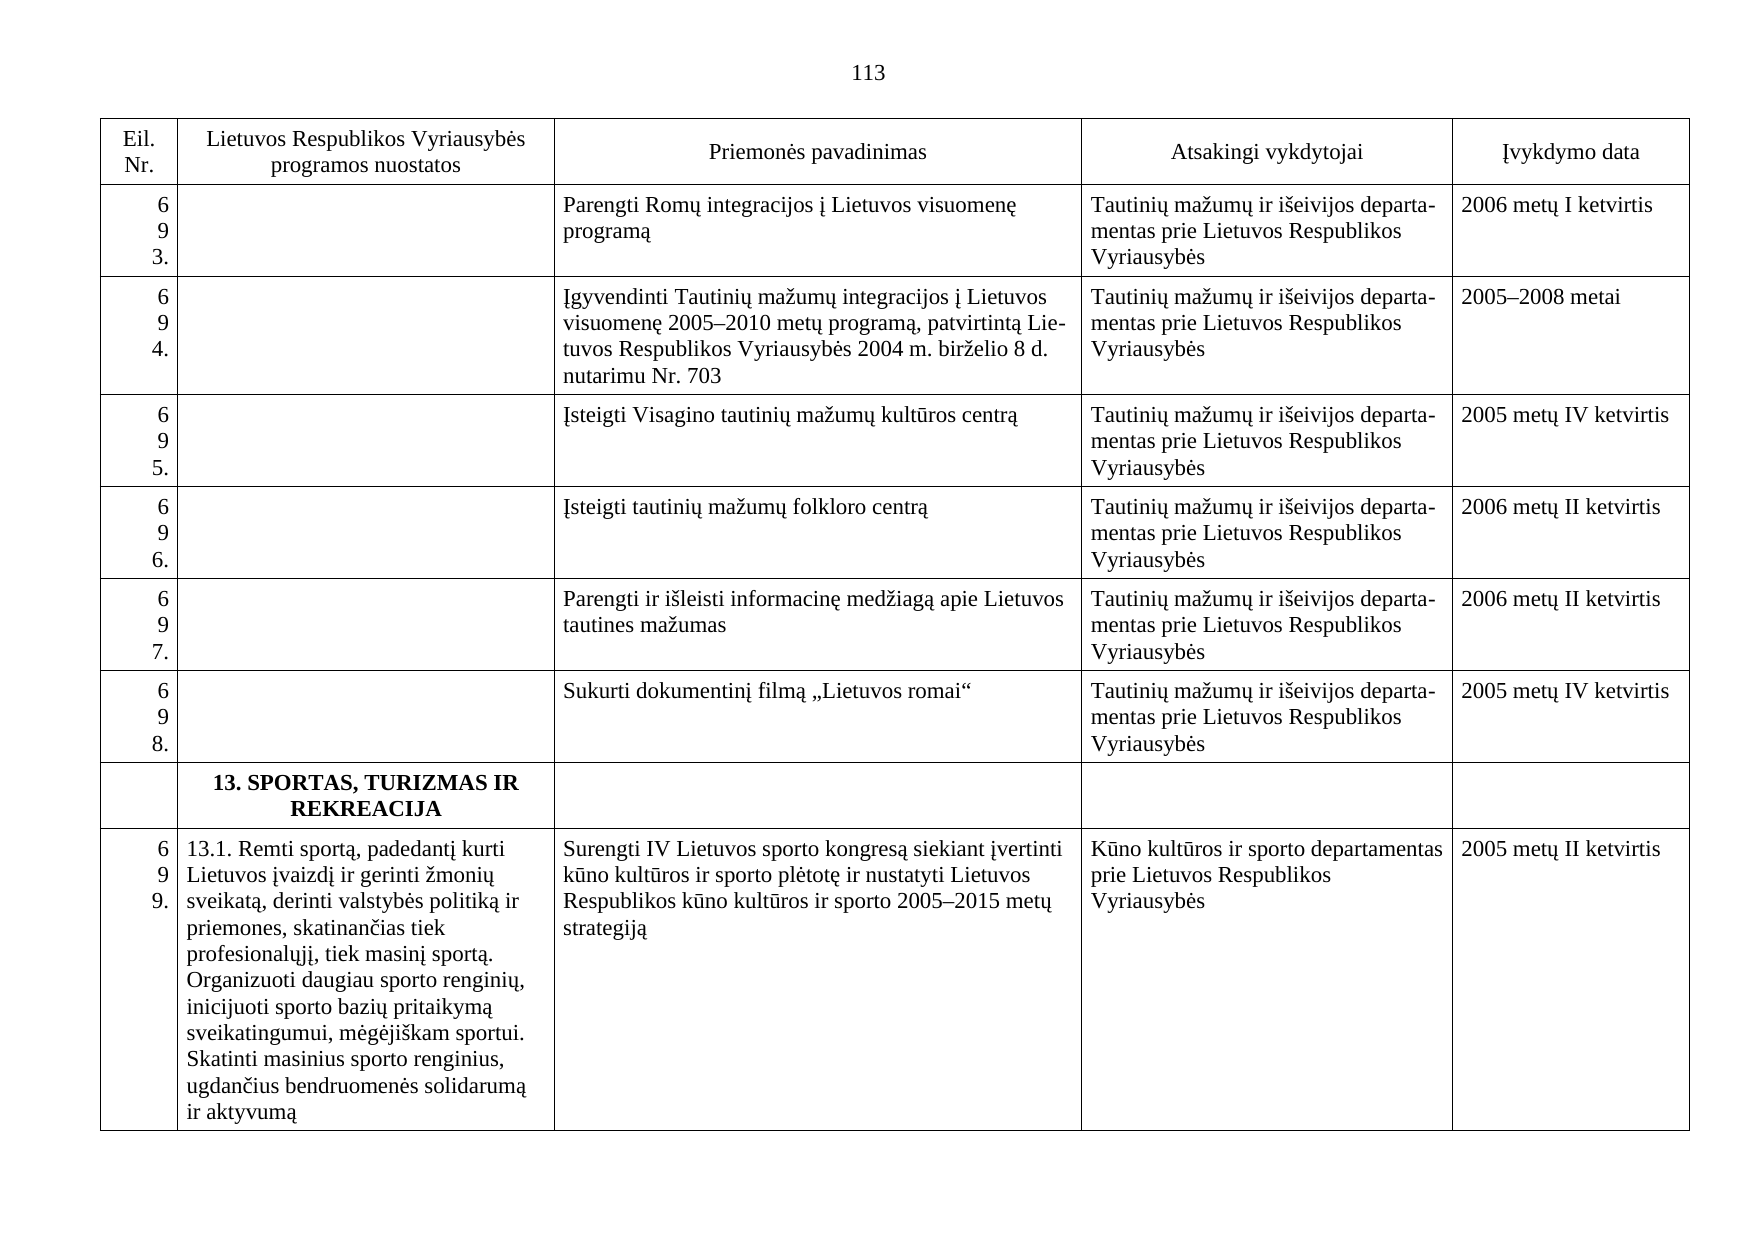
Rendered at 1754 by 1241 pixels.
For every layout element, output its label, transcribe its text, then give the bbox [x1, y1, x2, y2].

table_cell Tautinių mažumų ir išeivijos departa­mentas prie Lietuvos Respublikos Vyriausybės [1082, 579, 1452, 670]
table_cell Tautinių mažumų ir išeivijos departa­mentas prie Lietuvos Respublikos Vyriausybės [1082, 395, 1452, 486]
table_cell [101, 829, 177, 1130]
table_cell 2006 metų II ketvirtis [1453, 487, 1689, 578]
table_cell [101, 763, 177, 828]
table_cell [101, 671, 177, 762]
table_cell 2005–2008 metai [1453, 277, 1689, 394]
table_cell 2006 metų I ketvirtis [1453, 185, 1689, 276]
table_header Eil. Nr. [101, 119, 177, 184]
table_header Priemonės pavadinimas [555, 119, 1081, 184]
table_cell [555, 763, 1081, 828]
table_cell Parengti Romų integracijos į Lietuvos visuomenę programą [555, 185, 1081, 276]
table_cell [101, 395, 177, 486]
table_cell [101, 487, 177, 578]
table_cell [178, 277, 554, 394]
table_cell Įsteigti Visagino tautinių mažumų kultūros centrą [555, 395, 1081, 486]
table_cell [1082, 763, 1452, 828]
table_cell Kūno kultūros ir sporto departamentas prie Lietuvos Respublikos Vyriausybės [1082, 829, 1452, 1130]
table_cell [178, 185, 554, 276]
table_cell Tautinių mažumų ir išeivijos departa­mentas prie Lietuvos Respublikos Vyriausybės [1082, 487, 1452, 578]
table_cell Tautinių mažumų ir išeivijos departa­mentas prie Lietuvos Respublikos Vyriausybės [1082, 185, 1452, 276]
table_cell 13.1. Remti sportą, padedantį kurti Lietuvos įvaizdį ir gerinti žmonių sveikatą, derinti valstybės politiką ir priemones, skatinančias tiek profesionalųjį, tiek masinį sportą. Organizuoti daugiau sporto renginių, inicijuoti sporto bazių pritaikymą sveikatingumui, mėgėjiškam sportui. Skatinti masinius sporto renginius, ugdančius bendruomenės solidarumą ir aktyvumą [178, 829, 554, 1130]
table_cell 2006 metų II ketvirtis [1453, 579, 1689, 670]
table_cell [101, 277, 177, 394]
table_cell Parengti ir išleisti informacinę medžiagą apie Lietuvos tautines mažumas [555, 579, 1081, 670]
table_cell 2005 metų IV ketvirtis [1453, 395, 1689, 486]
table_cell Įgyvendinti Tautinių mažumų integracijos į Lietuvos visuomenę 2005–2010 metų programą, patvirtintą Lie­tuvos Respublikos Vyriausybės 2004 m. birželio 8 d. nutarimu Nr. 703 [555, 277, 1081, 394]
table_cell 13. SPORTAS, TURIZMAS IR REKREACIJA [178, 763, 554, 828]
table_cell 2005 metų IV ketvirtis [1453, 671, 1689, 762]
table_cell [178, 487, 554, 578]
table_cell [101, 185, 177, 276]
table_header Įvykdymo data [1453, 119, 1689, 184]
table_cell Surengti IV Lietuvos sporto kongresą siekiant įvertinti kūno kultūros ir sporto plėtotę ir nustatyti Lietuvos Respublikos kūno kultūros ir sporto 2005–2015 metų strategiją [555, 829, 1081, 1130]
table_cell 2005 metų II ketvirtis [1453, 829, 1689, 1130]
table_cell [101, 579, 177, 670]
table_cell [178, 395, 554, 486]
table_header Atsakingi vykdytojai [1082, 119, 1452, 184]
table_cell [1453, 763, 1689, 828]
table_cell Sukurti dokumentinį filmą „Lietuvos romai“ [555, 671, 1081, 762]
table_header Lietuvos Respublikos Vyriausybės programos nuostatos [178, 119, 554, 184]
table_cell [178, 579, 554, 670]
table_cell Įsteigti tautinių mažumų folkloro centrą [555, 487, 1081, 578]
table_cell [178, 671, 554, 762]
table_cell Tautinių mažumų ir išeivijos departa­mentas prie Lietuvos Respublikos Vyriausybės [1082, 671, 1452, 762]
table_cell Tautinių mažumų ir išeivijos departa­mentas prie Lietuvos Respublikos Vyriausybės [1082, 277, 1452, 394]
